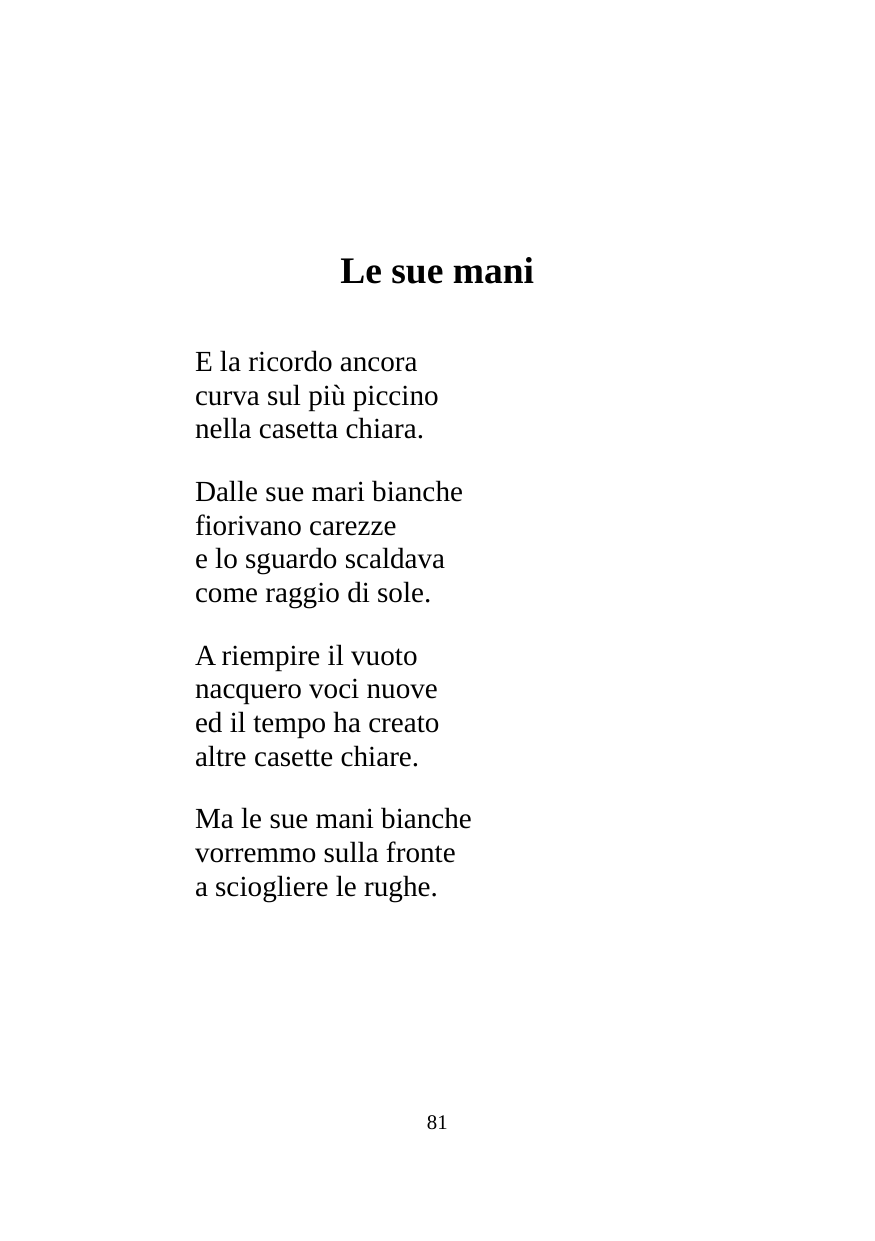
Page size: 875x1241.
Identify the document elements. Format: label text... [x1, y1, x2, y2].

text Dalle sue mari bianche fiorivano carezze e lo sguardo scaldava come raggio di sole. [195, 474, 768, 608]
text A riempire il vuoto nacquero voci nuove ed il tempo ha creato altre casette chiare. [195, 638, 768, 772]
text E la ricordo ancora curva sul più piccino nella casetta chiara. [195, 344, 768, 445]
text Ma le sue mani bianche vorremmo sulla fronte a sciogliere le rughe. [195, 802, 768, 902]
subtitle Le sue mani [106, 248, 768, 291]
